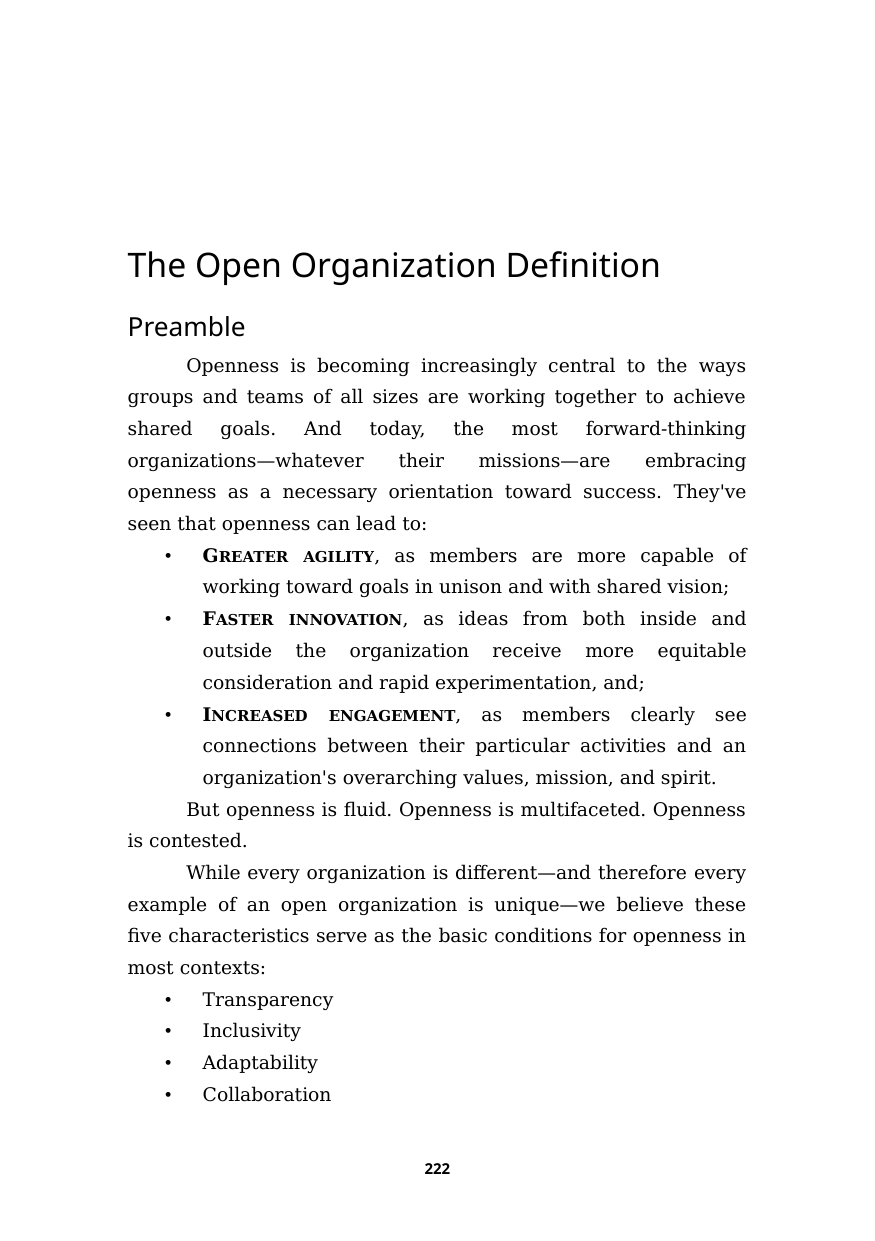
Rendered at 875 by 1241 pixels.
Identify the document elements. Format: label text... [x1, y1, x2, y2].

list Collaboration [165, 1084, 747, 1106]
list Inclusivity [165, 1020, 747, 1042]
text But openness is fluid. Openness is multifaceted. Openness is contested. [127, 799, 747, 852]
list Greater agility, as members are more capable of working toward goals in unison and with shared vision; [165, 545, 747, 598]
list Adaptability [165, 1052, 747, 1074]
list Faster innovation, as ideas from both inside and outside the organization receive more equitable consideration and rapid experimentation, and; [165, 608, 747, 694]
list Increased engagement, as members clearly see connections between their particular activities and an organization's overarching values, mission, and spirit. [165, 703, 747, 789]
text While every organization is different—and therefore every example of an open organization is unique—we believe these five characteristics serve as the basic conditions for openness in most contexts: [127, 862, 747, 979]
text Openness is becoming increasingly central to the ways groups and teams of all sizes are working together to achieve shared goals. And today, the most forward-thinking organizations—whatever their missions—are embracing openness as a necessary orientation toward success. They've seen that openness can lead to: [127, 355, 747, 535]
subtitle The Open Organization Definition [127, 246, 747, 285]
subtitle Preamble [127, 312, 747, 342]
list Transparency [165, 989, 747, 1011]
